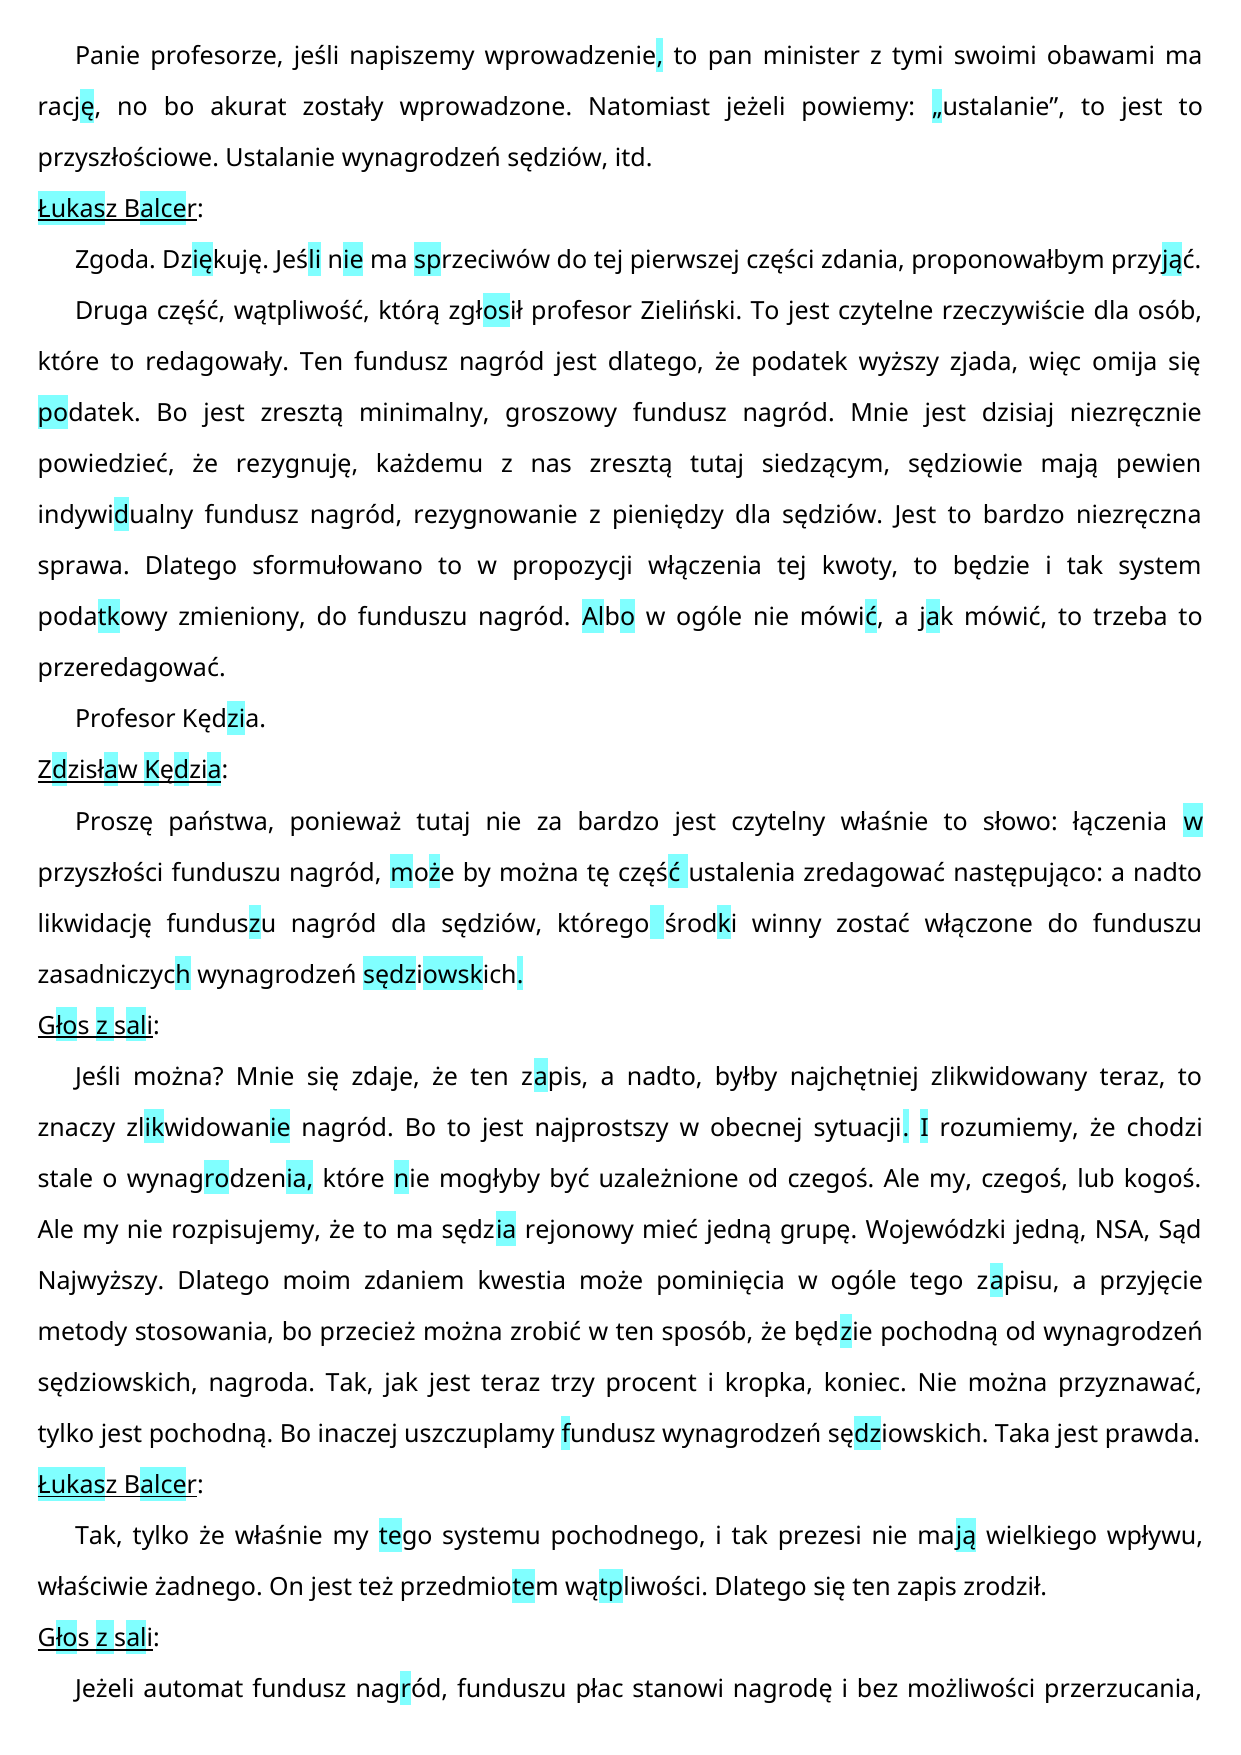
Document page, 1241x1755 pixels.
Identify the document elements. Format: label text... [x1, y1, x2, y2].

text Głos z sali: [37, 1620, 1203, 1654]
text Łukasz Balcer: [37, 1467, 1203, 1501]
text Jeśli można? Mnie się zdaje, że ten zapis, a nadto, byłby najchętniej zlikwidowany teraz, to znaczy zlikwidowanie nagród. Bo to jest najprostszy w obecnej sytuacji. I rozumiemy, że chodzi stale o wynagrodzenia, które nie mogłyby być uzależnione od czegoś. Ale my, czegoś, lub kogoś. Ale my nie rozpisujemy, że to ma sędzia rejonowy mieć jedną grupę. Wojewódzki jedną, NSA, Sąd Najwyższy. Dlatego moim zdaniem kwestia może pominięcia w ogóle tego zapisu, a przyjęcie metody stosowania, bo przecież można zrobić w ten sposób, że będzie pochodną od wynagrodzeń sędziowskich, nagroda. Tak, jak jest teraz trzy procent i kropka, koniec. Nie można przyznawać, tylko jest pochodną. Bo inaczej uszczuplamy fundusz wynagrodzeń sędziowskich. Taka jest prawda. [37, 1058, 1203, 1450]
text Łukasz Balcer: [37, 191, 1203, 225]
text Jeżeli automat fundusz nagród, funduszu płac stanowi nagrodę i bez możliwości przerzucania, [37, 1671, 1203, 1705]
text Druga część, wątpliwość, którą zgłosił profesor Zieliński. To jest czytelne rzeczywiście dla osób, które to redagowały. Ten fundusz nagród jest dlatego, że podatek wyższy zjada, więc omija się podatek. Bo jest zresztą minimalny, groszowy fundusz nagród. Mnie jest dzisiaj niezręcznie powiedzieć, że rezygnuję, każdemu z nas zresztą tutaj siedzącym, sędziowie mają pewien indywidualny fundusz nagród, rezygnowanie z pieniędzy dla sędziów. Jest to bardzo niezręczna sprawa. Dlatego sformułowano to w propozycji włączenia tej kwoty, to będzie i tak system podatkowy zmieniony, do funduszu nagród. Albo w ogóle nie mówić, a jak mówić, to trzeba to przeredagować. [37, 293, 1203, 684]
text Tak, tylko że właśnie my tego systemu pochodnego, i tak prezesi nie mają wielkiego wpływu, właściwie żadnego. On jest też przedmiotem wątpliwości. Dlatego się ten zapis zrodził. [37, 1518, 1203, 1603]
text Proszę państwa, ponieważ tutaj nie za bardzo jest czytelny właśnie to słowo: łączenia w przyszłości funduszu nagród, może by można tę część ustalenia zredagować następująco: a nadto likwidację funduszu nagród dla sędziów, którego środki winny zostać włączone do funduszu zasadniczych wynagrodzeń sędziowskich. [37, 803, 1203, 990]
text Głos z sali: [37, 1007, 1203, 1041]
text Panie profesorze, jeśli napiszemy wprowadzenie, to pan minister z tymi swoimi obawami ma rację, no bo akurat zostały wprowadzone. Natomiast jeżeli powiemy: „ustalanie”, to jest to przyszłościowe. Ustalanie wynagrodzeń sędziów, itd. [37, 37, 1203, 174]
text Zgoda. Dziękuję. Jeśli nie ma sprzeciwów do tej pierwszej części zdania, proponowałbym przyjąć. [37, 242, 1203, 276]
text Zdzisław Kędzia: [37, 752, 1203, 786]
text Profesor Kędzia. [37, 701, 1203, 735]
